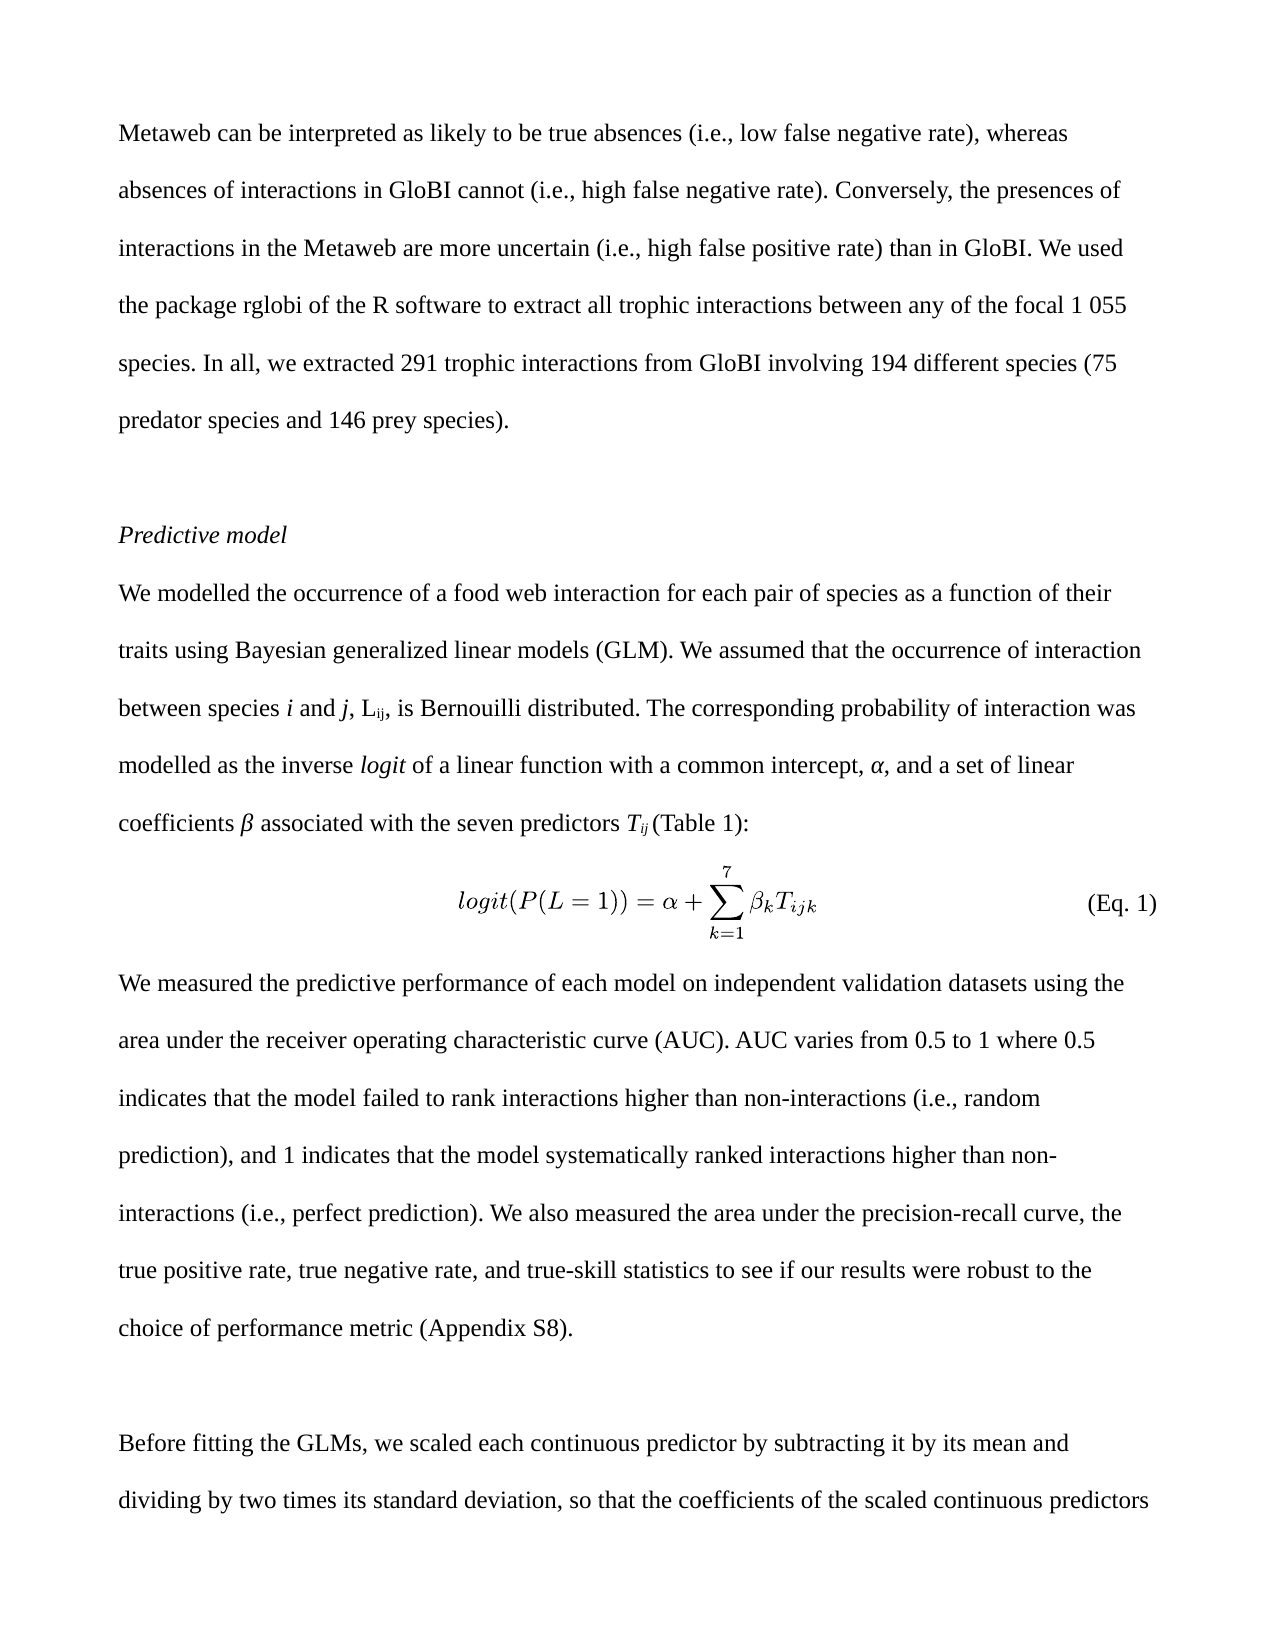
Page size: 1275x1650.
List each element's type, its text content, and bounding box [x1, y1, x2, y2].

text We modelled the occurrence of a food web interaction for each pair of species as a function of their traits using Bayesian generalized linear models (GLM). We assumed that the occurrence of interaction between species i and j, Lij, is Bernouilli distributed. The corresponding probability of interaction was modelled as the inverse logit of a linear function with a common intercept, α, and a set of linear coefficients β associated with the seven predictors Tij (Table 1): [118, 578, 1157, 837]
text (Eq. 1) [744, 866, 1157, 939]
text Before fitting the GLMs, we scaled each continuous predictor by subtracting it by its mean and dividing by two times its standard deviation, so that the coefficients of the scaled continuous predictors [118, 1428, 1157, 1514]
text We measured the predictive performance of each model on independent validation datasets using the area under the receiver operating characteristic curve (AUC). AUC varies from 0.5 to 1 where 0.5 indicates that the model failed to rank interactions higher than non-interactions (i.e., random prediction), and 1 indicates that the model systematically ranked interactions higher than non-interactions (i.e., perfect prediction). We also measured the area under the precision-recall curve, the true positive rate, true negative rate, and true-skill statistics to see if our results were robust to the choice of performance metric (Appendix S8). [118, 968, 1157, 1341]
text Metaweb can be interpreted as likely to be true absences (i.e., low false negative rate), whereas absences of interactions in GloBI cannot (i.e., high false negative rate). Conversely, the presences of interactions in the Metaweb are more uncertain (i.e., high false positive rate) than in GloBI. We used the package rglobi of the R software to extract all trophic interactions between any of the focal 1 055 species. In all, we extracted 291 trophic interactions from GloBI involving 194 different species (75 predator species and 146 prey species). [118, 118, 1157, 434]
text [118, 866, 710, 939]
text Predictive model [118, 521, 1157, 549]
